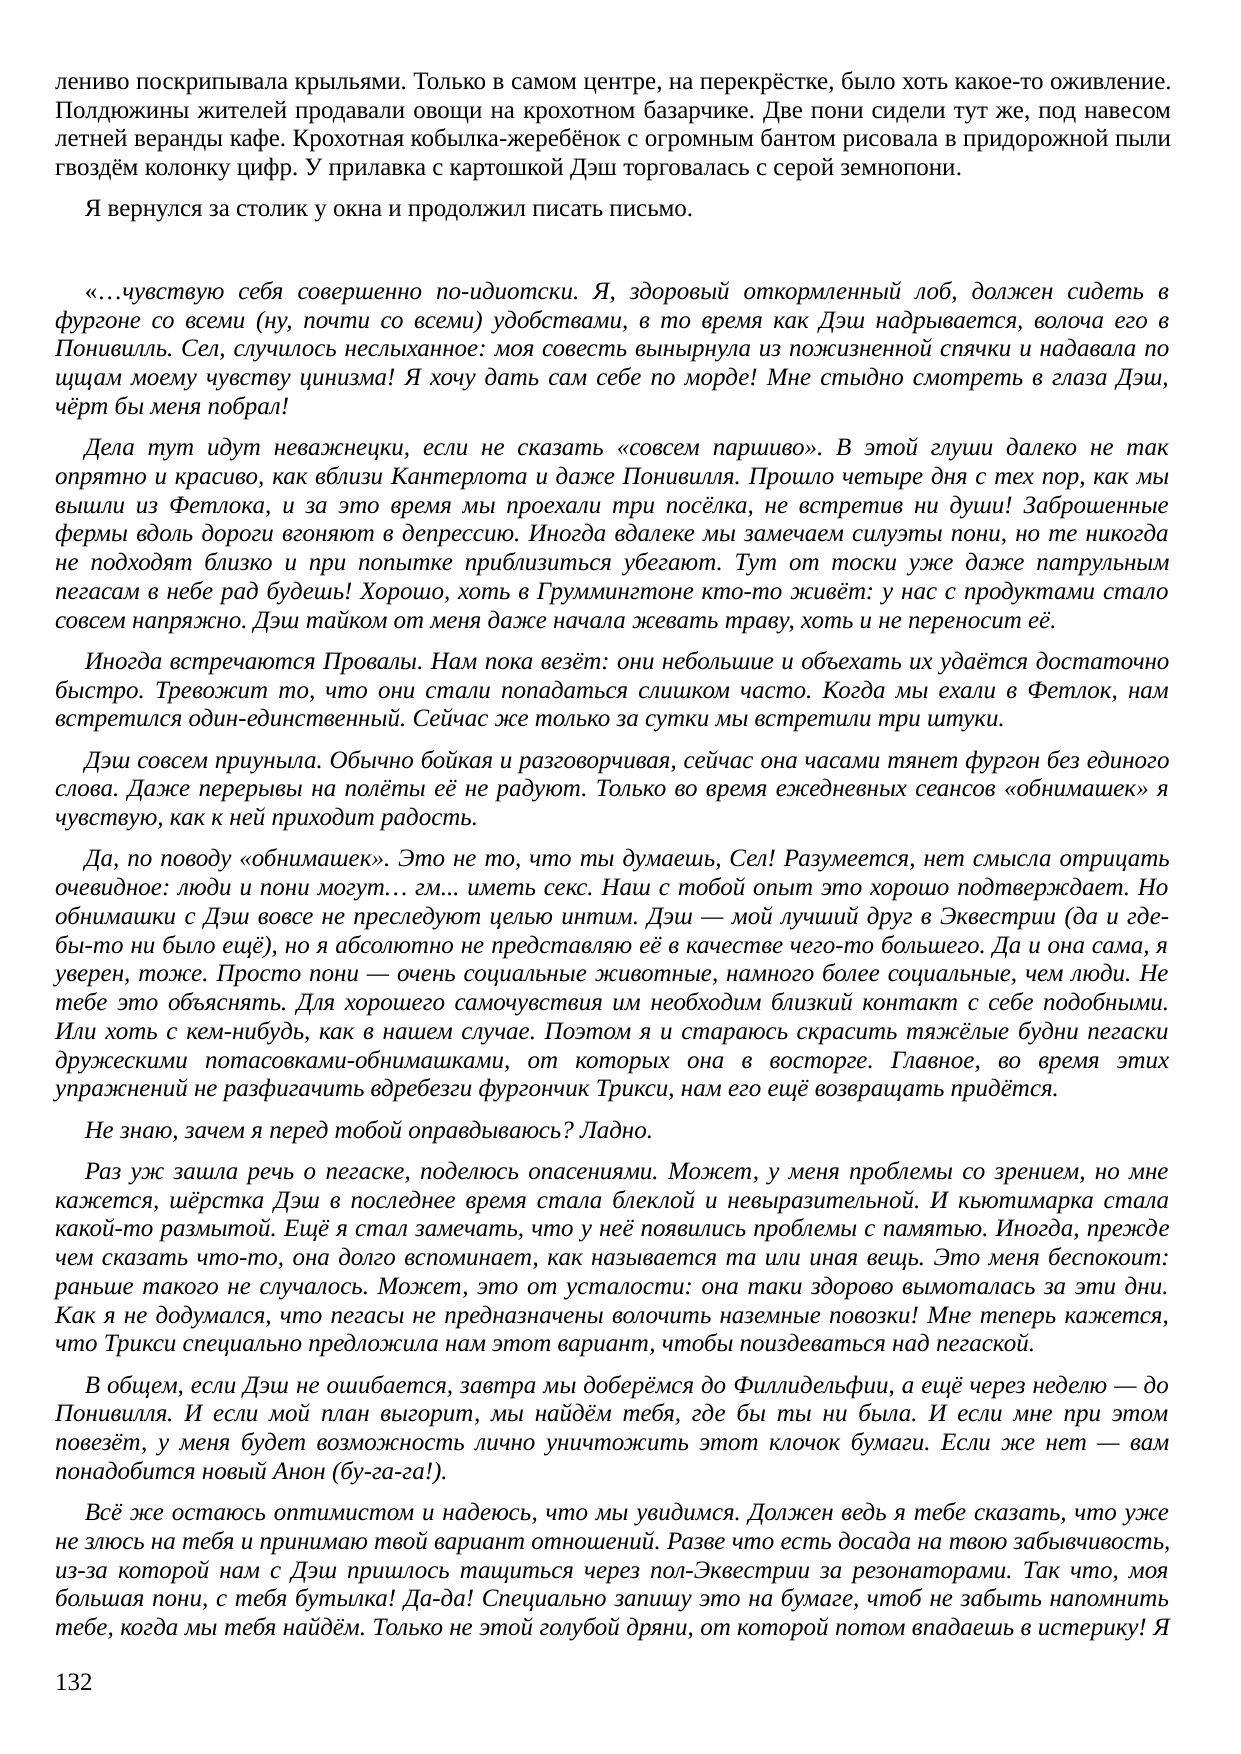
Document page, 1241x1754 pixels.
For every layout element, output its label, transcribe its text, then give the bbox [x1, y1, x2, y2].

text В общем, если Дэш не ошибается, завтра мы доберёмся до Филлидельфии, а ещё через неделю — до Понивилля. И если мой план выгорит, мы найдём тебя, где бы ты ни была. И если мне при этом повезёт, у меня будет возможность лично уничтожить этот клочок бумаги. Если же нет — вам понадобится новый Анон (бу-га-га!). [55, 1370, 1173, 1485]
text Не знаю, зачем я перед тобой оправдываюсь? Ладно. [55, 1115, 1173, 1143]
text Дела тут идут неважнецки, если не сказать «совсем паршиво». В этой глуши далеко не так опрятно и красиво, как вблизи Кантерлота и даже Понивилля. Прошло четыре дня с тех пор, как мы вышли из Фетлока, и за это время мы проехали три посёлка, не встретив ни души! Заброшенные фермы вдоль дороги вгоняют в депрессию. Иногда вдалеке мы замечаем силуэты пони, но те никогда не подходят близко и при попытке приблизиться убегают. Тут от тоски уже даже патрульным пегасам в небе рад будешь! Хорошо, хоть в Груммингтоне кто-то живёт: у нас с продуктами стало совсем напряжно. Дэш тайком от меня даже начала жевать траву, хоть и не переносит её. [55, 432, 1173, 633]
text Дэш совсем приуныла. Обычно бойкая и разговорчивая, сейчас она часами тянет фургон без единого слова. Даже перерывы на полёты её не радуют. Только во время ежедневных сеансов «обнимашек» я чувствую, как к ней приходит радость. [55, 745, 1173, 831]
text Да, по поводу «обнимашек». Это не то, что ты думаешь, Сел! Разумеется, нет смысла отрицать очевидное: люди и пони могут… гм... иметь секс. Наш с тобой опыт это хорошо подтверждает. Но обнимашки с Дэш вовсе не преследуют целью интим. Дэш — мой лучший друг в Эквестрии (да и где-бы-то ни было ещё), но я абсолютно не представляю её в качестве чего-то большего. Да и она сама, я уверен, тоже. Просто пони — очень социальные животные, намного более социальные, чем люди. Не тебе это объяснять. Для хорошего самочувствия им необходим близкий контакт с себе подобными. Или хоть с кем-нибудь, как в нашем случае. Поэтом я и стараюсь скрасить тяжёлые будни пегаски дружескими потасовками-обнимашками, от которых она в восторге. Главное, во время этих упражнений не разфигачить вдребезги фургончик Трикси, нам его ещё возвращать придётся. [55, 843, 1173, 1102]
text Я вернулся за столик у окна и продолжил писать письмо. [55, 193, 1173, 222]
text Всё же остаюсь оптимистом и надеюсь, что мы увидимся. Должен ведь я тебе сказать, что уже не злюсь на тебя и принимаю твой вариант отношений. Разве что есть досада на твою забывчивость, из-за которой нам с Дэш пришлось тащиться через пол-Эквестрии за резонаторами. Так что, моя большая пони, с тебя бутылка! Да-да! Специально запишу это на бумаге, чтоб не забыть напомнить тебе, когда мы тебя найдём. Только не этой голубой дряни, от которой потом впадаешь в истерику! Я [55, 1497, 1173, 1641]
text Иногда встречаются Провалы. Нам пока везёт: они небольшие и объехать их удаётся достаточно быстро. Тревожит то, что они стали попадаться слишком часто. Когда мы ехали в Фетлок, нам встретился один-единственный. Сейчас же только за сутки мы встретили три штуки. [55, 646, 1173, 732]
text Раз уж зашла речь о пегаске, поделюсь опасениями. Может, у меня проблемы со зрением, но мне кажется, шёрстка Дэш в последнее время стала блеклой и невыразительной. И кьютимарка стала какой-то размытой. Ещё я стал замечать, что у неё появились проблемы с памятью. Иногда, прежде чем сказать что-то, она долго вспоминает, как называется та или иная вещь. Это меня беспокоит: раньше такого не случалось. Может, это от усталости: она таки здорово вымоталась за эти дни. Как я не додумался, что пегасы не предназначены волочить наземные повозки! Мне теперь кажется, что Трикси специально предложила нам этот вариант, чтобы поиздеваться над пегаской. [55, 1156, 1173, 1357]
text «…чувствую себя совершенно по-идиотски. Я, здоровый откормленный лоб, должен сидеть в фургоне со всеми (ну, почти со всеми) удобствами, в то время как Дэш надрывается, волоча его в Понивилль. Сел, случилось неслыханное: моя совесть вынырнула из пожизненной спячки и надавала по щщам моему чувству цинизма! Я хочу дать сам себе по морде! Мне стыдно смотреть в глаза Дэш, чёрт бы меня побрал! [55, 276, 1173, 420]
text лениво поскрипывала крыльями. Только в самом центре, на перекрёстке, было хоть какое-то оживление. Полдюжины жителей продавали овощи на крохотном базарчике. Две пони сидели тут же, под навесом летней веранды кафе. Крохотная кобылка-жеребёнок с огромным бантом рисовала в придорожной пыли гвоздём колонку цифр. У прилавка с картошкой Дэш торговалась с серой земнопони. [55, 66, 1173, 181]
